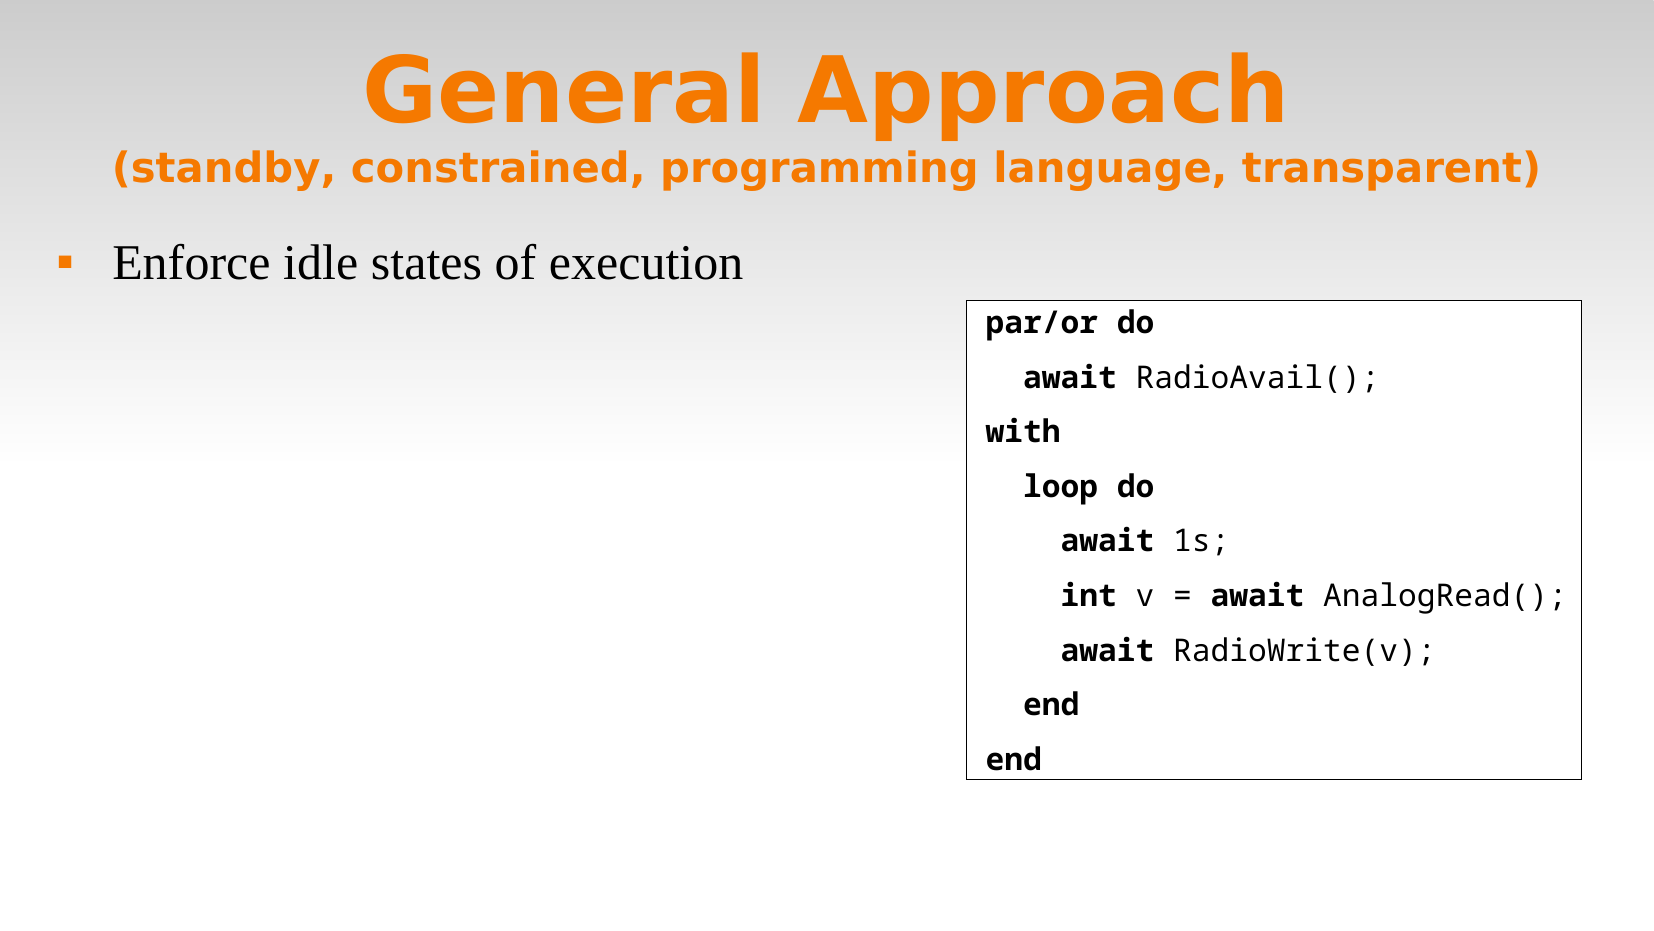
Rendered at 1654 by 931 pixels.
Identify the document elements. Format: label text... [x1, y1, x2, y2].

title General Approach (standby, constrained, programming language, transparent) [82, 36, 1571, 193]
list Enforce idle states of execution [0, 235, 1444, 915]
text_box par/or do await RadioAvail(); with loop do await 1s; int v = await AnalogRead(); await RadioWrite(v); end end [966, 329, 1582, 751]
